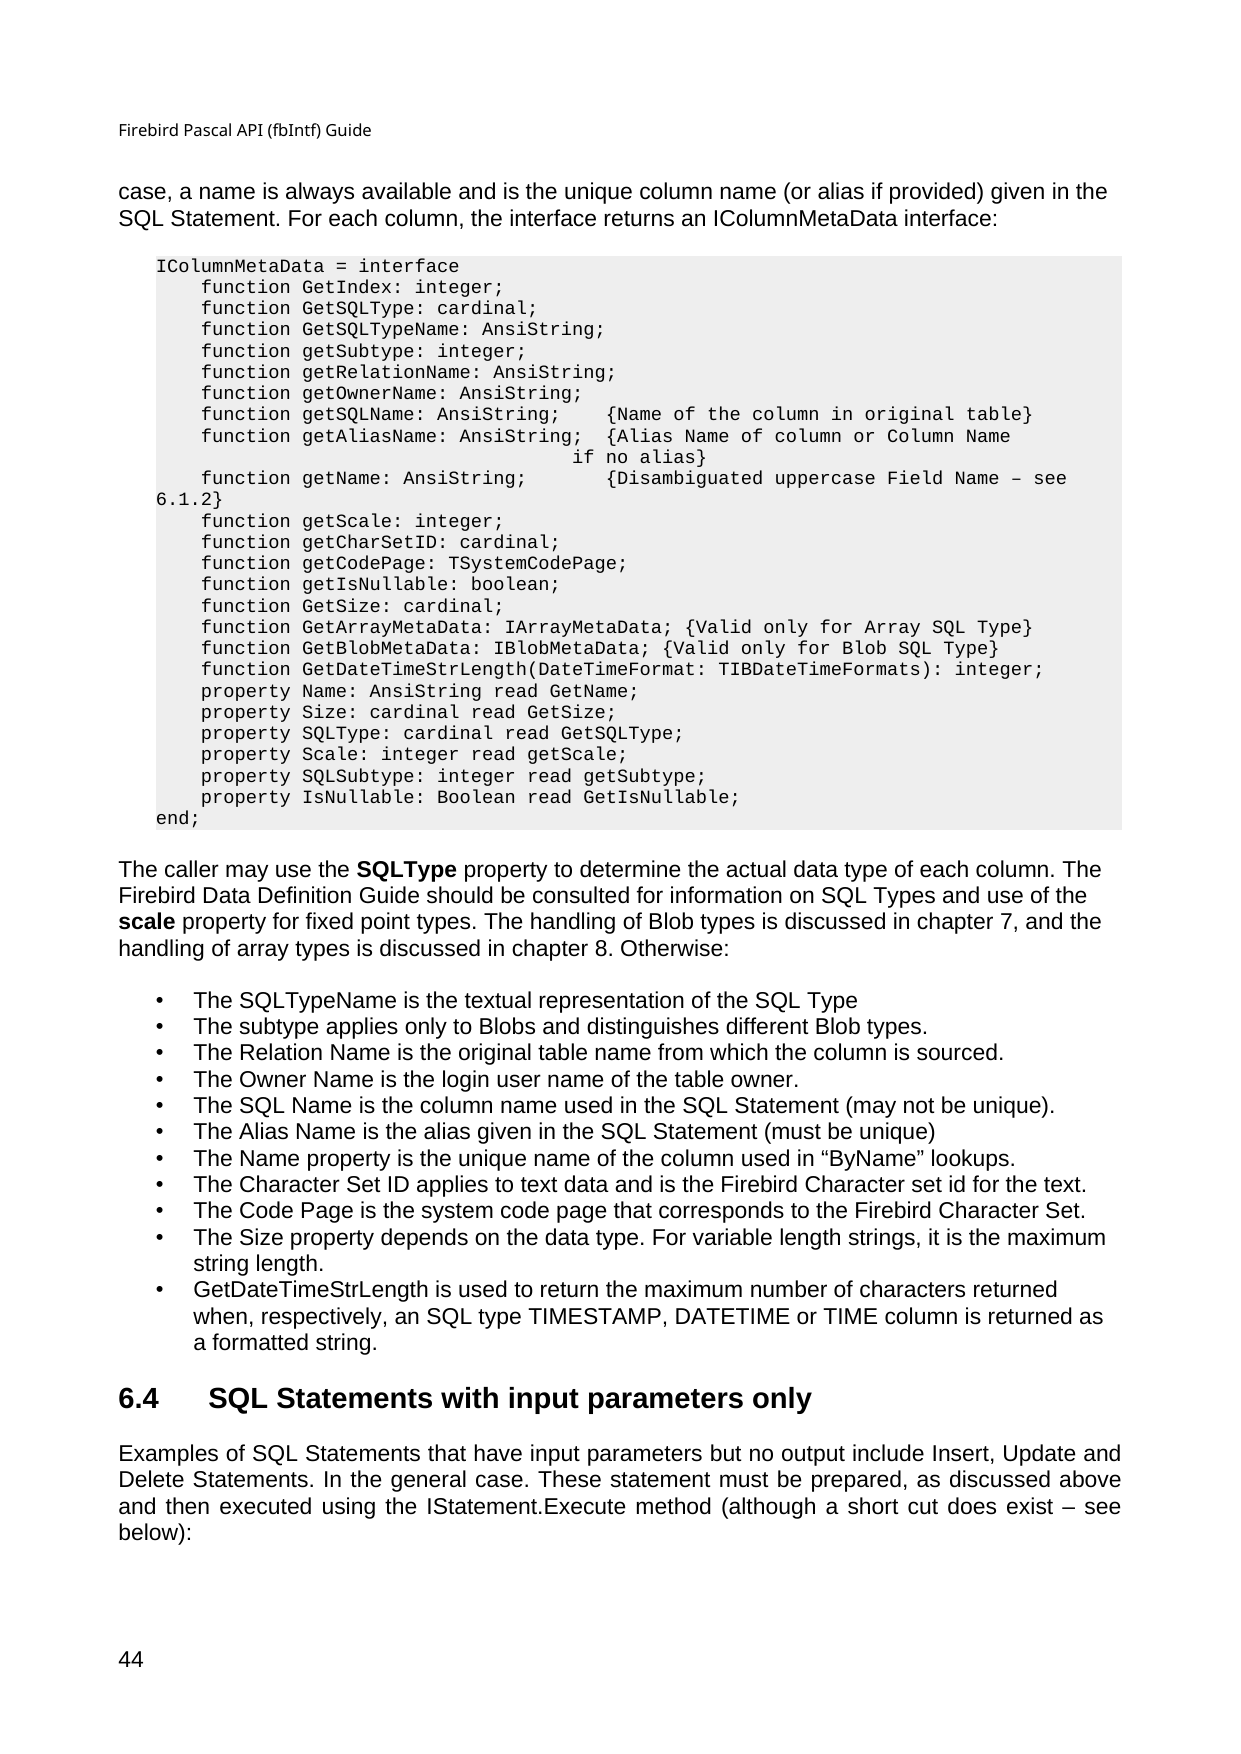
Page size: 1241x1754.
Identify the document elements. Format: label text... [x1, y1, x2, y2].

text property Name: AnsiString read GetName; [156, 681, 1122, 703]
text The caller may use the SQLType property to determine the actual data type of each column. The Firebird Data Definition Guide should be consulted for information on SQL Types and use of the scale property for fixed point types. The handling of Blob types is discussed in chapter 7, and the handling of array types is discussed in chapter 8. Otherwise: [118, 856, 1122, 961]
text end; [156, 809, 1122, 830]
list The subtype applies only to Blobs and distinguishes different Blob types. [156, 1013, 1122, 1039]
text IColumnMetaData = interface [156, 256, 1122, 278]
text function GetSQLType: cardinal; [156, 299, 1122, 320]
text function getIsNullable: boolean; [156, 575, 1122, 596]
list The Size property depends on the data type. For variable length strings, it is the maximum string length. [156, 1224, 1122, 1276]
text function getRelationName: AnsiString; [156, 363, 1122, 384]
text function getAliasName: AnsiString; {Alias Name of column or Column Name [156, 426, 1122, 448]
list The Relation Name is the original table name from which the column is sourced. [156, 1039, 1122, 1066]
subtitle SQL Statements with input parameters only [118, 1381, 1122, 1414]
text function GetBlobMetaData: IBlobMetaData; {Valid only for Blob SQL Type} [156, 639, 1122, 660]
text function getName: AnsiString; {Disambiguated uppercase Field Name – see 6.1.2} [156, 469, 1122, 511]
text function GetDateTimeStrLength(DateTimeFormat: TIBDateTimeFormats): integer; [156, 660, 1122, 681]
list The Character Set ID applies to text data and is the Firebird Character set id for the text. [156, 1171, 1122, 1197]
text function getSubtype: integer; [156, 341, 1122, 363]
list GetDateTimeStrLength is used to return the maximum number of characters returned when, respectively, an SQL type TIMESTAMP, DATETIME or TIME column is returned as a formatted string. [156, 1276, 1122, 1356]
text property IsNullable: Boolean read GetIsNullable; [156, 788, 1122, 809]
list The Name property is the unique name of the column used in “ByName” lookups. [156, 1145, 1122, 1171]
text property SQLType: cardinal read GetSQLType; [156, 724, 1122, 745]
text property SQLSubtype: integer read getSubtype; [156, 766, 1122, 788]
text function getScale: integer; [156, 511, 1122, 533]
text property Scale: integer read getScale; [156, 745, 1122, 766]
text property Size: cardinal read GetSize; [156, 703, 1122, 724]
text function getCodePage: TSystemCodePage; [156, 554, 1122, 575]
list The SQL Name is the column name used in the SQL Statement (may not be unique). [156, 1092, 1122, 1118]
list The Alias Name is the alias given in the SQL Statement (must be unique) [156, 1118, 1122, 1145]
list The Code Page is the system code page that corresponds to the Firebird Character Set. [156, 1197, 1122, 1224]
text function GetSize: cardinal; [156, 596, 1122, 618]
text function getSQLName: AnsiString; {Name of the column in original table} [156, 405, 1122, 426]
list The Owner Name is the login user name of the table owner. [156, 1066, 1122, 1092]
text function GetIndex: integer; [156, 278, 1122, 299]
text if no alias} [156, 448, 1122, 469]
text case, a name is always available and is the unique column name (or alias if provided) given in the SQL Statement. For each column, the interface returns an IColumnMetaData interface: [118, 178, 1122, 231]
text function getCharSetID: cardinal; [156, 533, 1122, 554]
text function GetArrayMetaData: IArrayMetaData; {Valid only for Array SQL Type} [156, 618, 1122, 639]
text Examples of SQL Statements that have input parameters but no output include Insert, Update and Delete Statements. In the general case. These statement must be prepared, as discussed above and then executed using the IStatement.Execute method (although a short cut does exist – see below): [118, 1440, 1122, 1546]
list The SQLTypeName is the textual representation of the SQL Type [156, 987, 1122, 1013]
text function GetSQLTypeName: AnsiString; [156, 320, 1122, 341]
text function getOwnerName: AnsiString; [156, 384, 1122, 405]
